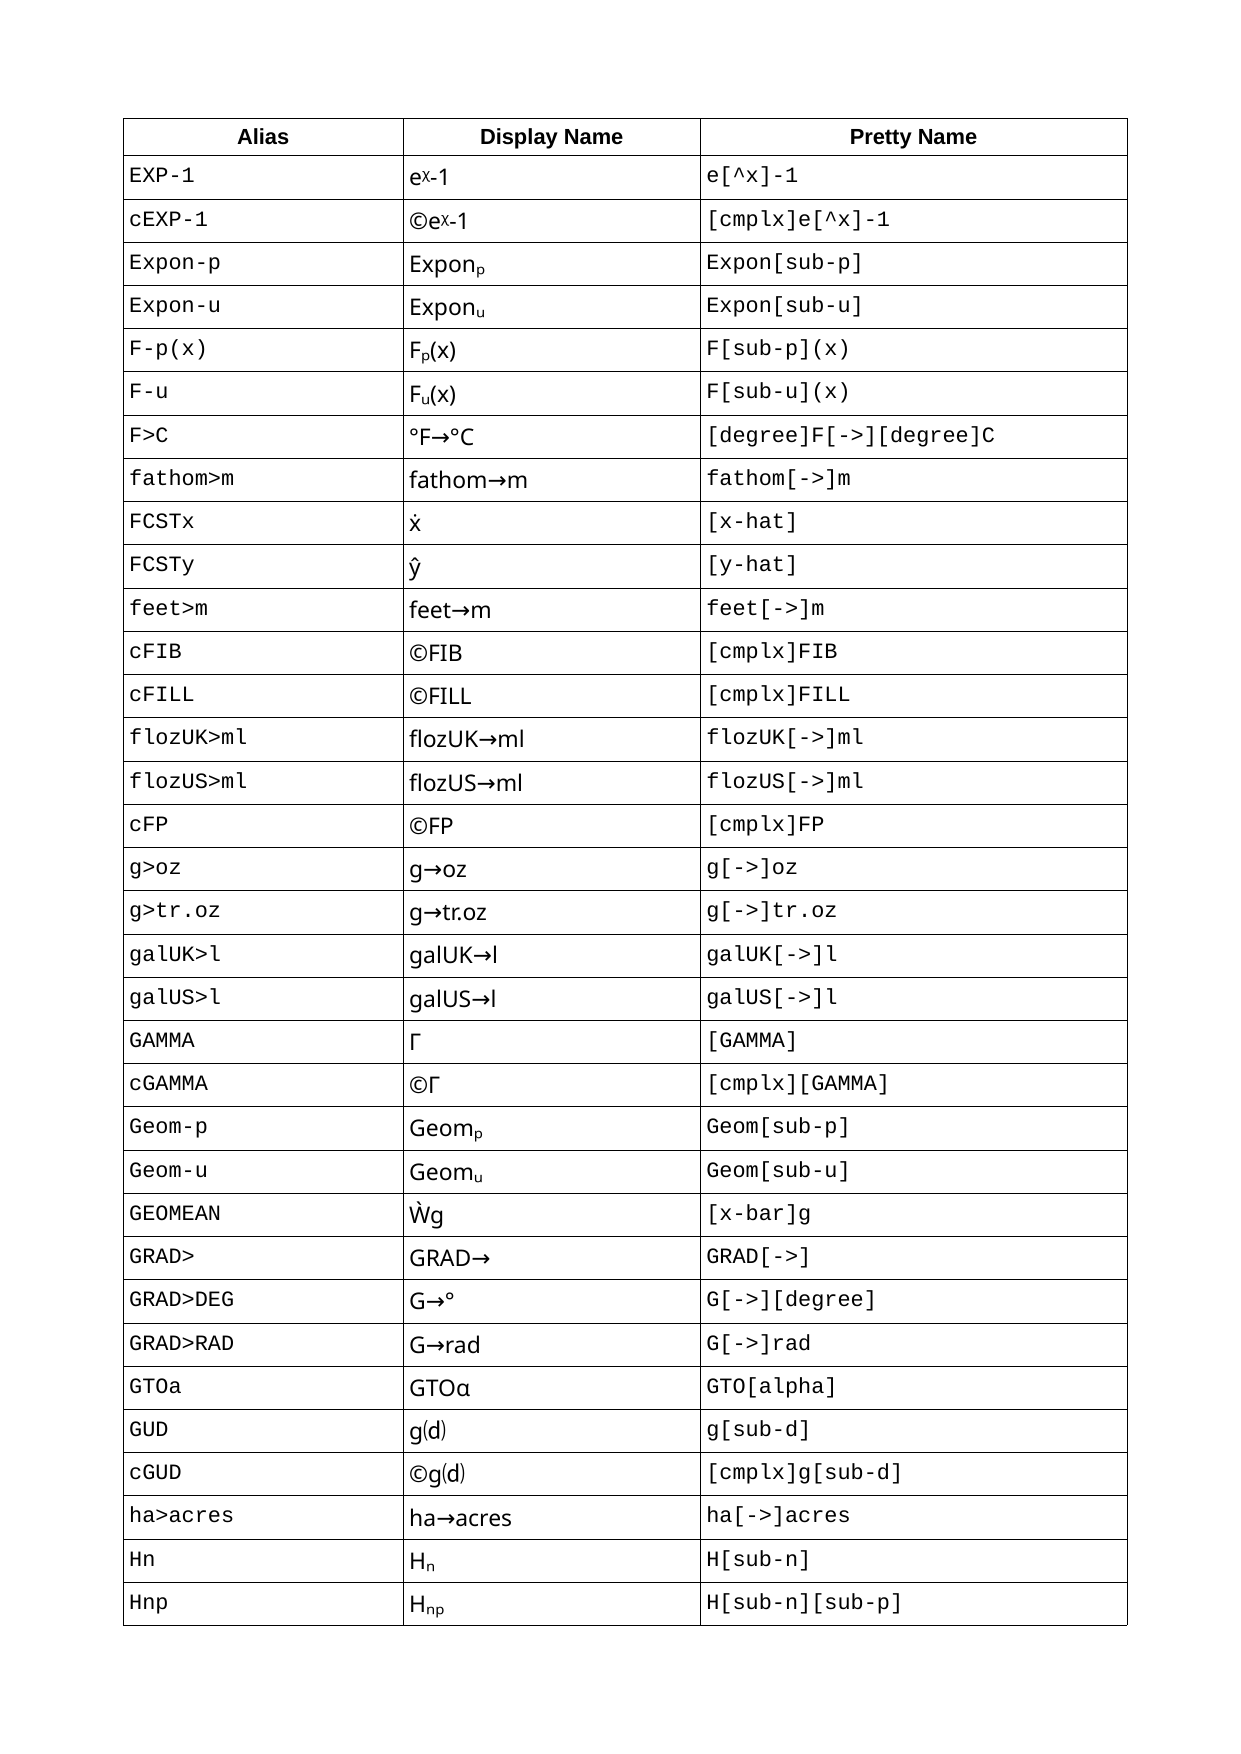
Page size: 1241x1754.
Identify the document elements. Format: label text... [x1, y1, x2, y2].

table_cell g→oz [404, 848, 700, 890]
table_cell ©FP [404, 805, 700, 847]
table_cell F-u [124, 372, 403, 415]
table_cell ©Γ [404, 1064, 700, 1106]
table_cell F[sub-p](x) [701, 329, 1127, 371]
table_cell ha[->]acres [701, 1496, 1127, 1539]
table_cell EXP-1 [124, 156, 403, 198]
table_cell Geomᵤ [404, 1151, 700, 1193]
table_cell galUS[->]l [701, 978, 1127, 1020]
table_cell [y-hat] [701, 545, 1127, 588]
table_cell eᵡ-1 [404, 156, 700, 198]
table_cell g>tr.oz [124, 891, 403, 933]
table_cell ẋ [404, 502, 700, 544]
table_cell FCSTx [124, 502, 403, 544]
table_cell ©FILL [404, 675, 700, 717]
table_cell galUS>l [124, 978, 403, 1020]
table_cell F>C [124, 416, 403, 458]
table_cell Expon[sub-u] [701, 286, 1127, 328]
table_cell g[sub-d] [701, 1410, 1127, 1452]
table_cell galUK→l [404, 935, 700, 977]
table_cell GTOα [404, 1367, 700, 1409]
table_cell ©g⒟ [404, 1453, 700, 1495]
table_cell feet>m [124, 589, 403, 631]
table_cell cGUD [124, 1453, 403, 1495]
table_cell cEXP-1 [124, 200, 403, 242]
table_cell F-p(x) [124, 329, 403, 371]
table_header Display Name [404, 119, 700, 155]
table_cell Expon-u [124, 286, 403, 328]
table_cell Fᵤ(x) [404, 372, 700, 415]
table_cell G[->]rad [701, 1324, 1127, 1366]
table_cell Expon[sub-p] [701, 243, 1127, 285]
table_cell Fₚ(x) [404, 329, 700, 371]
table_cell Geom-u [124, 1151, 403, 1193]
table_cell e[^x]-1 [701, 156, 1127, 198]
table_cell GRAD>RAD [124, 1324, 403, 1366]
table_cell [x-bar]g [701, 1194, 1127, 1236]
table_cell cFILL [124, 675, 403, 717]
table_cell GAMMA [124, 1021, 403, 1063]
table_cell cFIB [124, 632, 403, 674]
table_cell [cmplx]FILL [701, 675, 1127, 717]
table_cell [degree]F[->][degree]C [701, 416, 1127, 458]
table_cell [x-hat] [701, 502, 1127, 544]
table_cell [cmplx]e[^x]-1 [701, 200, 1127, 242]
table_cell Γ [404, 1021, 700, 1063]
table_cell fathom[->]m [701, 459, 1127, 501]
table_cell GEOMEAN [124, 1194, 403, 1236]
table_cell FCSTy [124, 545, 403, 588]
table_cell fathom>m [124, 459, 403, 501]
table_cell G→° [404, 1280, 700, 1322]
table_header Alias [124, 119, 403, 155]
table_cell galUS→l [404, 978, 700, 1020]
table_cell fathom→m [404, 459, 700, 501]
table_cell [cmplx]g[sub-d] [701, 1453, 1127, 1495]
table_cell GRAD→ [404, 1237, 700, 1279]
table_cell G→rad [404, 1324, 700, 1366]
table_cell g→tr.oz [404, 891, 700, 933]
table_cell GRAD> [124, 1237, 403, 1279]
table_cell °F→°C [404, 416, 700, 458]
table_cell Geom-p [124, 1107, 403, 1149]
table_cell ©FIB [404, 632, 700, 674]
table_cell cGAMMA [124, 1064, 403, 1106]
table_cell ŷ [404, 545, 700, 588]
table_cell Ẁg [404, 1194, 700, 1236]
table_cell [cmplx]FP [701, 805, 1127, 847]
table_cell g[->]tr.oz [701, 891, 1127, 933]
table_cell H[sub-n][sub-p] [701, 1583, 1127, 1625]
table_cell feet[->]m [701, 589, 1127, 631]
table_cell GTO[alpha] [701, 1367, 1127, 1409]
table_cell flozUK→ml [404, 718, 700, 761]
table_header Pretty Name [701, 119, 1127, 155]
table_cell ©eᵡ-1 [404, 200, 700, 242]
table_cell GRAD[->] [701, 1237, 1127, 1279]
table_cell H[sub-n] [701, 1540, 1127, 1582]
table_cell flozUS[->]ml [701, 762, 1127, 804]
table_cell G[->][degree] [701, 1280, 1127, 1322]
table_cell [cmplx][GAMMA] [701, 1064, 1127, 1106]
table_cell Hn [124, 1540, 403, 1582]
table_cell flozUS>ml [124, 762, 403, 804]
table_cell flozUS→ml [404, 762, 700, 804]
table_cell Hnp [124, 1583, 403, 1625]
table_cell g[->]oz [701, 848, 1127, 890]
table_cell GRAD>DEG [124, 1280, 403, 1322]
table_cell ha→acres [404, 1496, 700, 1539]
table_cell cFP [124, 805, 403, 847]
table_cell Exponₚ [404, 243, 700, 285]
table_cell Hₙₚ [404, 1583, 700, 1625]
table_cell galUK>l [124, 935, 403, 977]
table_cell Exponᵤ [404, 286, 700, 328]
table_cell Expon-p [124, 243, 403, 285]
table_cell Geom[sub-u] [701, 1151, 1127, 1193]
table_cell flozUK>ml [124, 718, 403, 761]
table_cell F[sub-u](x) [701, 372, 1127, 415]
table_cell ha>acres [124, 1496, 403, 1539]
table_cell Hₙ [404, 1540, 700, 1582]
table_cell GUD [124, 1410, 403, 1452]
table_cell Geomₚ [404, 1107, 700, 1149]
table_cell galUK[->]l [701, 935, 1127, 977]
table_cell Geom[sub-p] [701, 1107, 1127, 1149]
table_cell feet→m [404, 589, 700, 631]
table_cell [cmplx]FIB [701, 632, 1127, 674]
table_cell g>oz [124, 848, 403, 890]
table_cell GTOa [124, 1367, 403, 1409]
table_cell flozUK[->]ml [701, 718, 1127, 761]
table_cell [GAMMA] [701, 1021, 1127, 1063]
table_cell g⒟ [404, 1410, 700, 1452]
